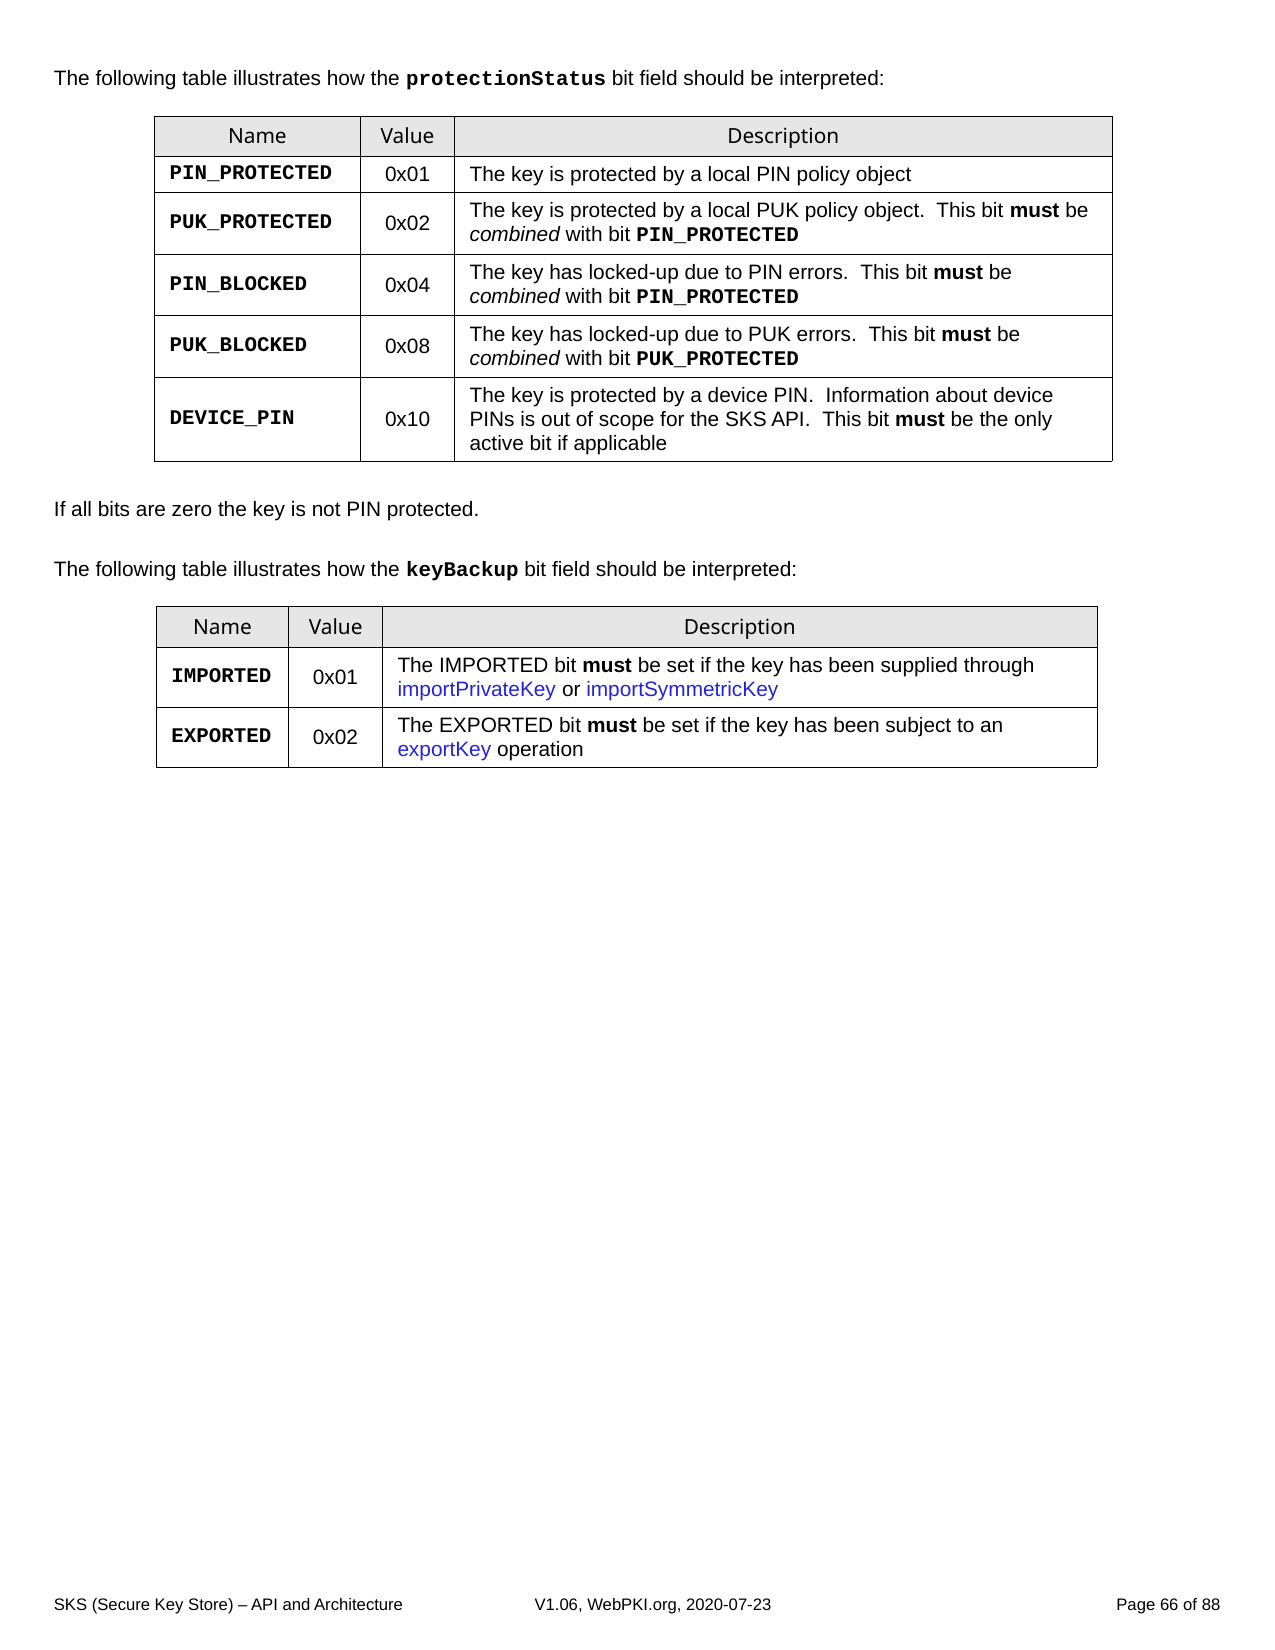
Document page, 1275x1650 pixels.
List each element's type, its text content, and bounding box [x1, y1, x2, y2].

table_header Name [157, 607, 288, 647]
table_cell PUK_BLOCKED [155, 316, 360, 377]
table_cell The key is protected by a local PUK policy object. This bit must be combined with bit PIN_PROTECTED [455, 193, 1112, 254]
table_header Description [455, 117, 1112, 156]
table_cell 0x04 [361, 255, 454, 315]
table_cell 0x10 [361, 378, 454, 461]
table_cell The EXPORTED bit must be set if the key has been subject to an exportKey operation [383, 708, 1097, 767]
text The following table illustrates how the protectionStatus bit field should be interpreted: [54, 66, 1221, 116]
table_cell IMPORTED [157, 648, 288, 707]
table_cell DEVICE_PIN [155, 378, 360, 461]
text The following table illustrates how the keyBackup bit field should be interpreted: [54, 533, 1221, 606]
table_cell 0x08 [361, 316, 454, 377]
table_cell The key is protected by a device PIN. Information about device PINs is out of scope for the SKS API. This bit must be the only active bit if applicable [455, 378, 1112, 461]
table_cell The key has locked-up due to PIN errors. This bit must be combined with bit PIN_PROTECTED [455, 255, 1112, 315]
table_cell The key is protected by a local PIN policy object [455, 157, 1112, 192]
table_header Value [361, 117, 454, 156]
table_header Value [289, 607, 382, 647]
table_header Description [383, 607, 1097, 647]
table_cell The IMPORTED bit must be set if the key has been supplied through importPrivateKey or importSymmetricKey [383, 648, 1097, 707]
table_cell EXPORTED [157, 708, 288, 767]
table_cell PUK_PROTECTED [155, 193, 360, 254]
table_cell 0x02 [289, 708, 382, 767]
table_cell PIN_PROTECTED [155, 157, 360, 192]
table_cell 0x01 [361, 157, 454, 192]
table_header Name [155, 117, 360, 156]
table_cell The key has locked-up due to PUK errors. This bit must be combined with bit PUK_PROTECTED [455, 316, 1112, 377]
table_cell 0x01 [289, 648, 382, 707]
text If all bits are zero the key is not PIN protected. [54, 497, 1221, 521]
table_cell 0x02 [361, 193, 454, 254]
table_cell PIN_BLOCKED [155, 255, 360, 315]
